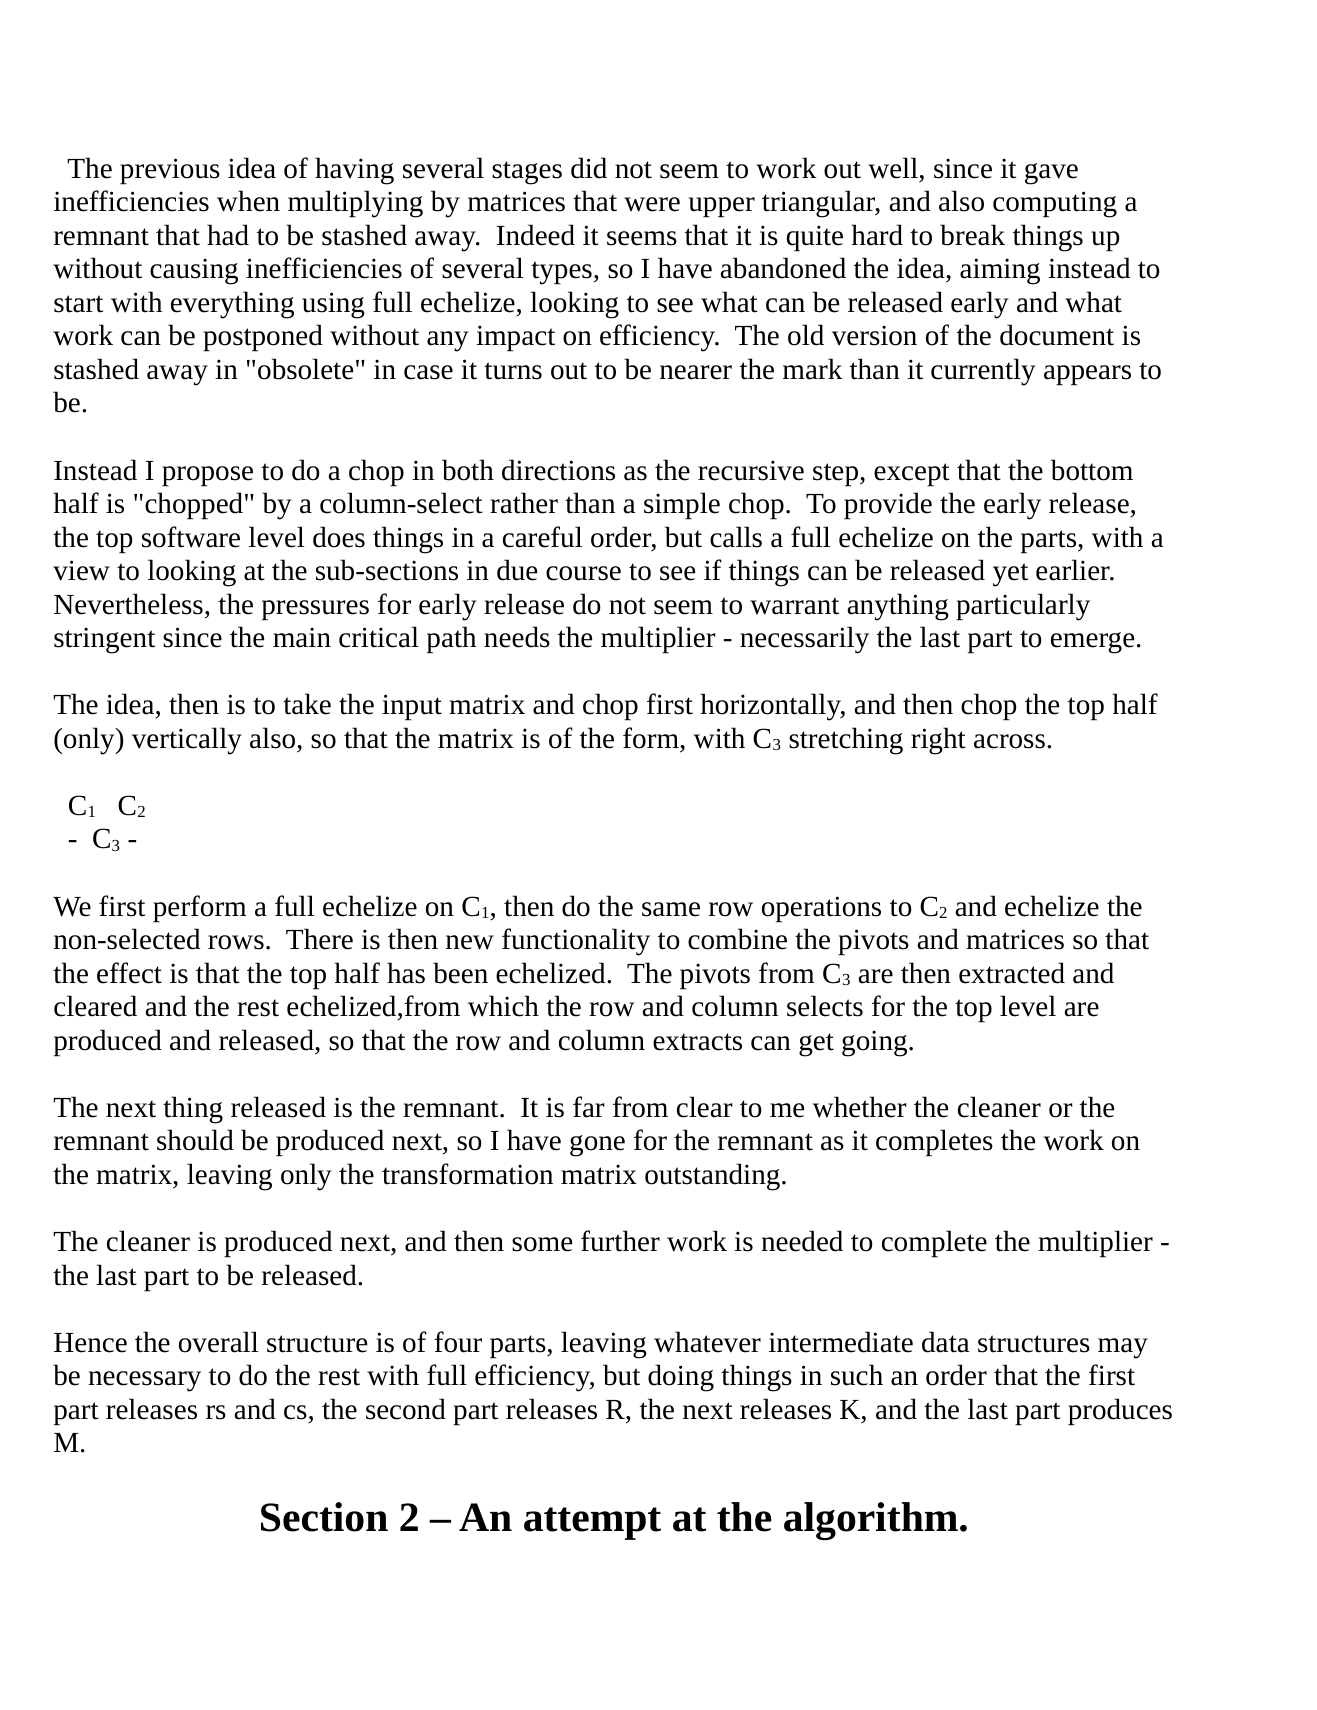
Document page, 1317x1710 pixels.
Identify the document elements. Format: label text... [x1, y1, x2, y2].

text We first perform a full echelize on C1, then do the same row operations to C2 and echelize the non-selected rows. There is then new functionality to combine the pivots and matrices so that the effect is that the top half has been echelized. The pivots from C3 are then extracted and cleared and the rest echelized,from which the row and column selects for the top level are produced and released, so that the row and column extracts can get going. [53, 889, 1174, 1056]
text Hence the overall structure is of four parts, leaving whatever intermediate data structures may be necessary to do the rest with full efficiency, but doing things in such an order that the first part releases rs and cs, the second part releases R, the next releases K, and the last part produces M. [53, 1325, 1174, 1459]
text The idea, then is to take the input matrix and chop first horizontally, and then chop the top half (only) vertically also, so that the matrix is of the form, with C3 stretching right across. [53, 687, 1174, 754]
text The previous idea of having several stages did not seem to work out well, since it gave inefficiencies when multiplying by matrices that were upper triangular, and also computing a remnant that had to be stashed away. Indeed it seems that it is quite hard to break things up without causing inefficiencies of several types, so I have abandoned the idea, aiming instead to start with everything using full echelize, looking to see what can be released early and what work can be postponed without any impact on efficiency. The old version of the document is stashed away in "obsolete" in case it turns out to be nearer the mark than it currently appears to be. [53, 151, 1174, 419]
text The next thing released is the remnant. It is far from clear to me whether the cleaner or the remnant should be produced next, so I have gone for the remnant as it completes the work on the matrix, leaving only the transformation matrix outstanding. [53, 1090, 1174, 1191]
text Section 2 – An attempt at the algorithm. [53, 1492, 1174, 1540]
text Instead I propose to do a chop in both directions as the recursive step, except that the bottom half is "chopped" by a column-select rather than a simple chop. To provide the early release, the top software level does things in a careful order, but calls a full echelize on the parts, with a view to looking at the sub-sections in due course to see if things can be released yet earlier. Nevertheless, the pressures for early release do not seem to warrant anything particularly stringent since the main critical path needs the multiplier - necessarily the last part to emerge. [53, 453, 1174, 654]
text C1 C2 [53, 788, 1174, 822]
text - C3 - [53, 822, 1174, 855]
text The cleaner is produced next, and then some further work is needed to complete the multiplier - the last part to be released. [53, 1224, 1174, 1291]
